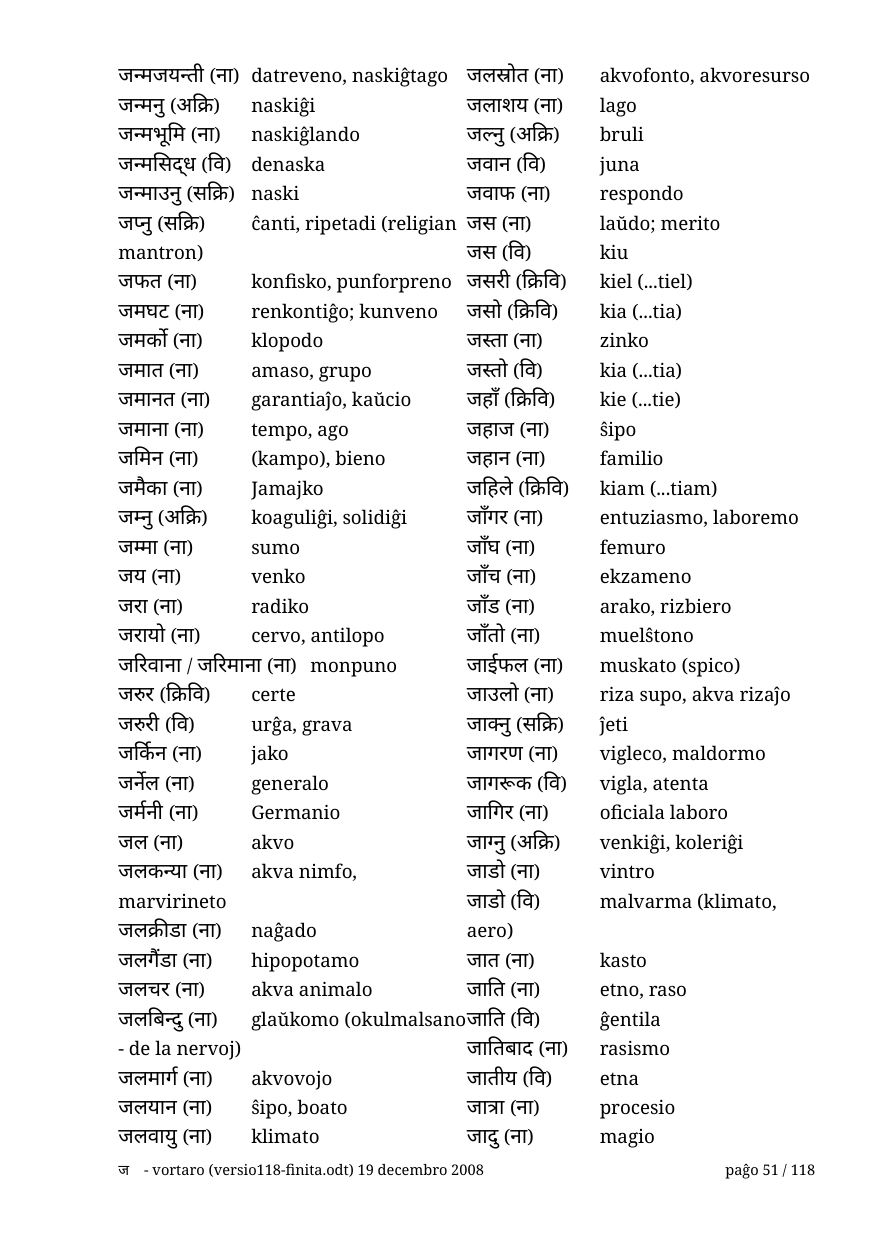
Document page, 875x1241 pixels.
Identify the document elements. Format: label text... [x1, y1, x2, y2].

text जलबिन्दु (ना) glaŭkomo (okulmalsano - de la nervoj) [118, 1002, 467, 1061]
text जाउलो (ना) riza supo, akva rizaĵo [467, 678, 815, 708]
text जन्मजयन्ती (ना) datreveno, naskiĝtago [118, 59, 467, 88]
text जाडो (ना) vintro [467, 855, 815, 884]
text जरुर (क्रिवि) certe [118, 678, 467, 708]
text जर्किन (ना) jako [118, 737, 467, 767]
text जर्नेल (ना) generalo [118, 767, 467, 796]
text जन्माउनु (सक्रि) naski [118, 177, 467, 206]
text जमात (ना) amaso, grupo [118, 354, 467, 383]
text जहाज (ना) ŝipo [467, 413, 815, 442]
text जलचर (ना) akva animalo [118, 973, 467, 1002]
text जाँतो (ना) muelŝtono [467, 619, 815, 649]
text जहिले (क्रिवि) kiam (...tiam) [467, 472, 815, 501]
text जस (वि) kiu [467, 236, 815, 265]
text जातीय (वि) etna [467, 1061, 815, 1091]
text जाक्नु (सक्रि) ĵeti [467, 708, 815, 737]
text जाग्नु (अक्रि) venkiĝi, koleriĝi [467, 826, 815, 855]
text जमर्को (ना) klopodo [118, 324, 467, 354]
text जाडो (वि) malvarma (klimato, aero) [467, 884, 815, 943]
text जरुरी (वि) urĝa, grava [118, 708, 467, 737]
text जर्मनी (ना) Germanio [118, 796, 467, 826]
text जागरण (ना) vigleco, maldormo [467, 737, 815, 767]
text जन्मनु (अक्रि) naskiĝi [118, 88, 467, 118]
text जरा (ना) radiko [118, 590, 467, 619]
text जवाफ (ना) respondo [467, 177, 815, 206]
text जलयान (ना) ŝipo, boato [118, 1091, 467, 1120]
text जाति (ना) etno, raso [467, 973, 815, 1002]
text जसरी (क्रिवि) kiel (...tiel) [467, 265, 815, 295]
text जस (ना) laŭdo; merito [467, 206, 815, 236]
text जमघट (ना) renkontiĝo; kunveno [118, 295, 467, 324]
text जसो (क्रिवि) kia (...tia) [467, 295, 815, 324]
text जलमार्ग (ना) akvovojo [118, 1061, 467, 1091]
text जातिबाद (ना) rasismo [467, 1032, 815, 1061]
text जागिर (ना) oficiala laboro [467, 796, 815, 826]
text जाईफल (ना) muskato (spico) [467, 649, 815, 678]
text जाँच (ना) ekzameno [467, 560, 815, 590]
text जाँड (ना) arako, rizbiero [467, 590, 815, 619]
text जरिवाना / जरिमाना (ना) monpuno [118, 649, 467, 678]
text जागरूक (वि) vigla, atenta [467, 767, 815, 796]
text जमिन (ना) (kampo), bieno [118, 442, 467, 472]
text जम्नु (अक्रि) koaguliĝi, solidiĝi [118, 501, 467, 531]
text जन्मभूमि (ना) naskiĝlando [118, 118, 467, 147]
text जल्नु (अक्रि) bruli [467, 118, 815, 147]
text जस्ता (ना) zinko [467, 324, 815, 354]
text जल (ना) akvo [118, 826, 467, 855]
text जप्नु (सक्रि) ĉanti, ripetadi (religian mantron) [118, 206, 467, 265]
text जलस्रोत (ना) akvofonto, akvoresurso [467, 59, 815, 88]
text जलवायु (ना) klimato [118, 1120, 467, 1150]
text जय (ना) venko [118, 560, 467, 590]
text जवान (वि) juna [467, 147, 815, 177]
text जमाना (ना) tempo, ago [118, 413, 467, 442]
text जाँघ (ना) femuro [467, 531, 815, 560]
text जलक्रीडा (ना) naĝado [118, 914, 467, 943]
text जहान (ना) familio [467, 442, 815, 472]
text जादु (ना) magio [467, 1120, 815, 1150]
text जाँगर (ना) entuziasmo, laboremo [467, 501, 815, 531]
text जम्मा (ना) sumo [118, 531, 467, 560]
text जलकन्या (ना) akva nimfo, marvirineto [118, 855, 467, 914]
text जस्तो (वि) kia (...tia) [467, 354, 815, 383]
text जलगैंडा (ना) hipopotamo [118, 943, 467, 973]
text जात्रा (ना) procesio [467, 1091, 815, 1120]
text जलाशय (ना) lago [467, 88, 815, 118]
text जमानत (ना) garantiaĵo, kaŭcio [118, 383, 467, 413]
text जफत (ना) konfisko, punforpreno [118, 265, 467, 295]
text जन्मसिद्ध (वि) denaska [118, 147, 467, 177]
text जरायो (ना) cervo, antilopo [118, 619, 467, 649]
text जात (ना) kasto [467, 943, 815, 973]
text जाति (वि) ĝentila [467, 1002, 815, 1032]
text जमैका (ना) Jamajko [118, 472, 467, 501]
text जहाँ (क्रिवि) kie (...tie) [467, 383, 815, 413]
